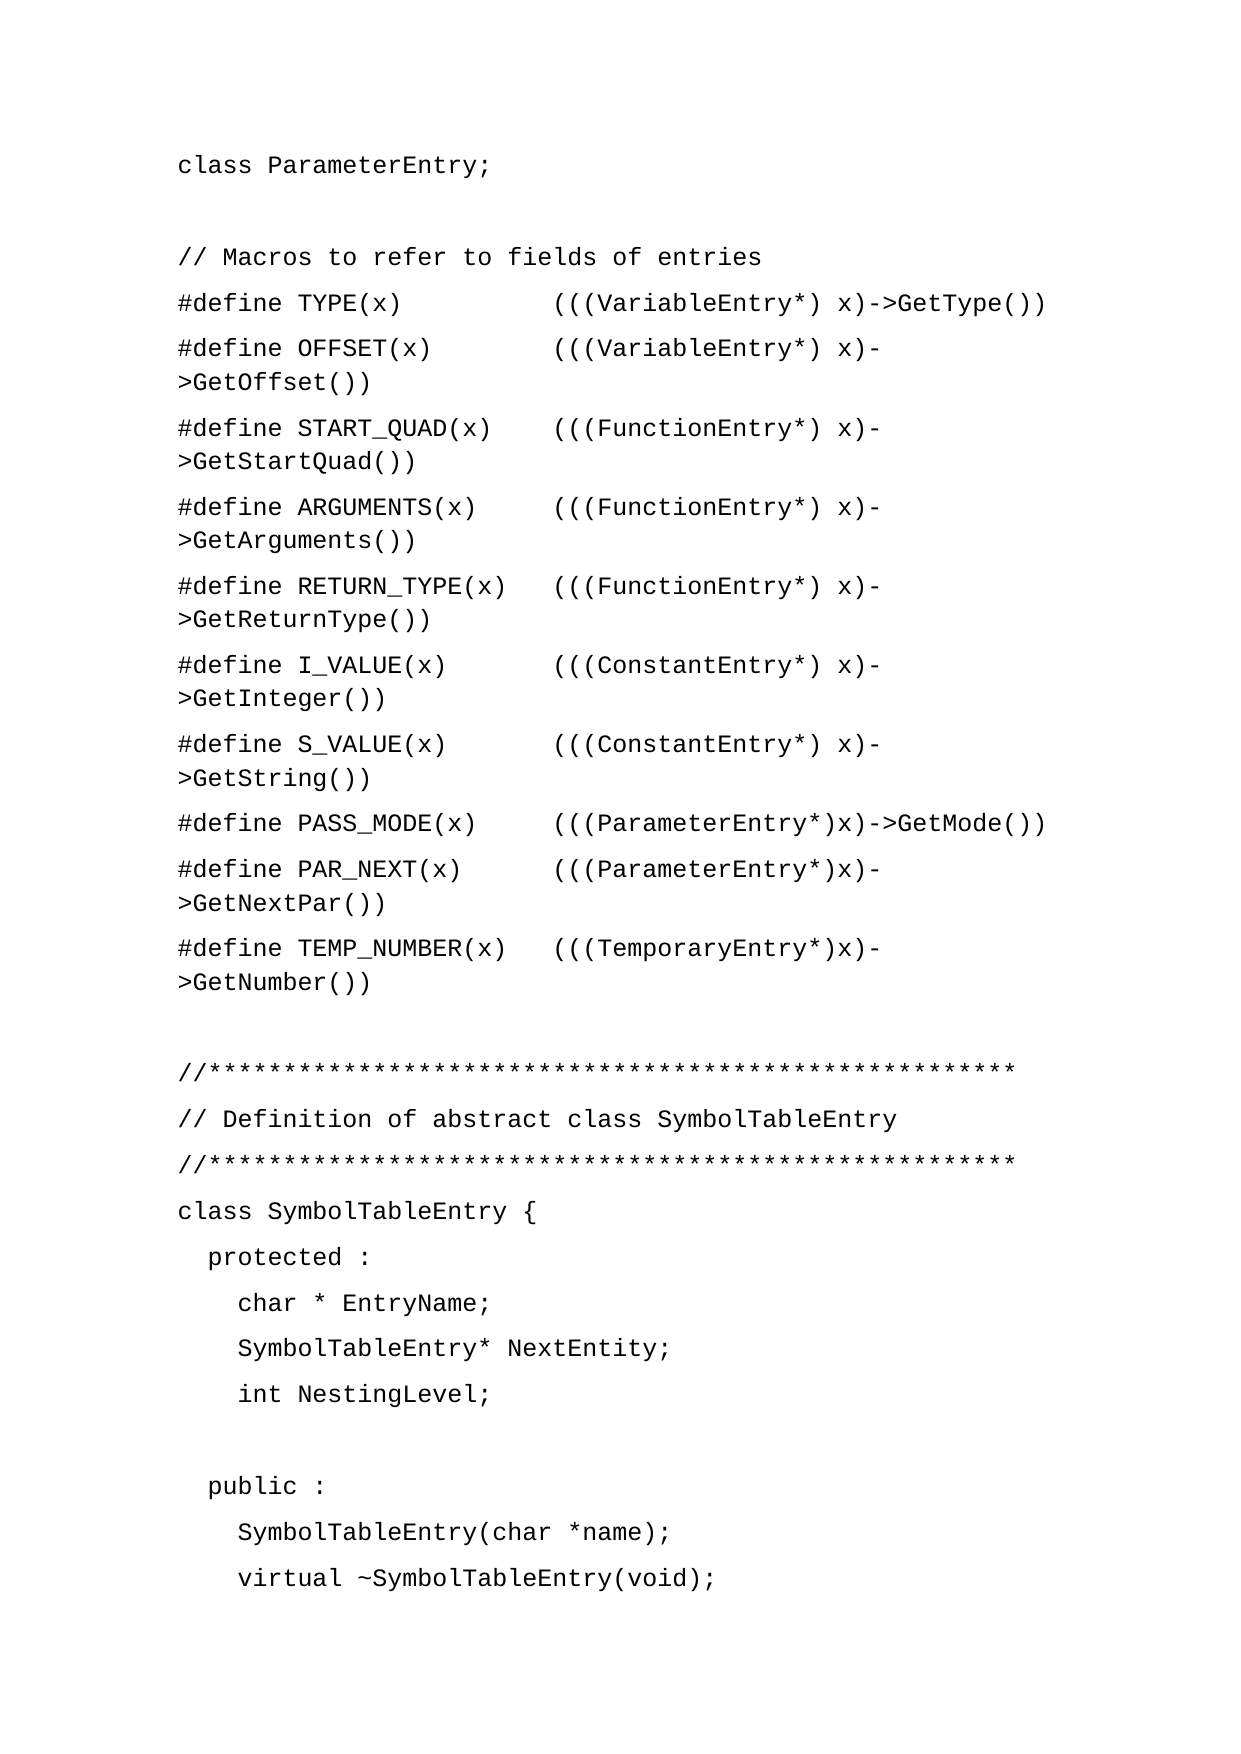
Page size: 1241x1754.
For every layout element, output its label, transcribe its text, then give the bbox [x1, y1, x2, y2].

text #define ARGUMENTS(x) (((FunctionEntry*) x)->GetArguments()) [177, 489, 1063, 556]
text virtual ~SymbolTableEntry(void); [177, 1560, 1063, 1593]
text #define TYPE(x) (((VariableEntry*) x)->GetType()) [177, 285, 1063, 318]
text //****************************************************** [177, 1056, 1063, 1089]
text #define S_VALUE(x) (((ConstantEntry*) x)->GetString()) [177, 727, 1063, 793]
text #define I_VALUE(x) (((ConstantEntry*) x)->GetInteger()) [177, 648, 1063, 714]
text #define RETURN_TYPE(x) (((FunctionEntry*) x)->GetReturnType()) [177, 568, 1063, 635]
text //****************************************************** [177, 1148, 1063, 1181]
text class SymbolTableEntry { [177, 1193, 1063, 1227]
text // Macros to refer to fields of entries [177, 239, 1063, 273]
text public : [177, 1468, 1063, 1502]
text #define PASS_MODE(x) (((ParameterEntry*)x)->GetMode()) [177, 806, 1063, 839]
text protected : [177, 1239, 1063, 1273]
text #define TEMP_NUMBER(x) (((TemporaryEntry*)x)->GetNumber()) [177, 931, 1063, 998]
text char * EntryName; [177, 1285, 1063, 1318]
text class ParameterEntry; [177, 148, 1063, 181]
text #define START_QUAD(x) (((FunctionEntry*) x)->GetStartQuad()) [177, 410, 1063, 477]
text // Definition of abstract class SymbolTableEntry [177, 1102, 1063, 1135]
text SymbolTableEntry(char *name); [177, 1514, 1063, 1548]
text #define OFFSET(x) (((VariableEntry*) x)->GetOffset()) [177, 331, 1063, 398]
text SymbolTableEntry* NextEntity; [177, 1331, 1063, 1364]
text int NestingLevel; [177, 1377, 1063, 1410]
text #define PAR_NEXT(x) (((ParameterEntry*)x)->GetNextPar()) [177, 852, 1063, 918]
